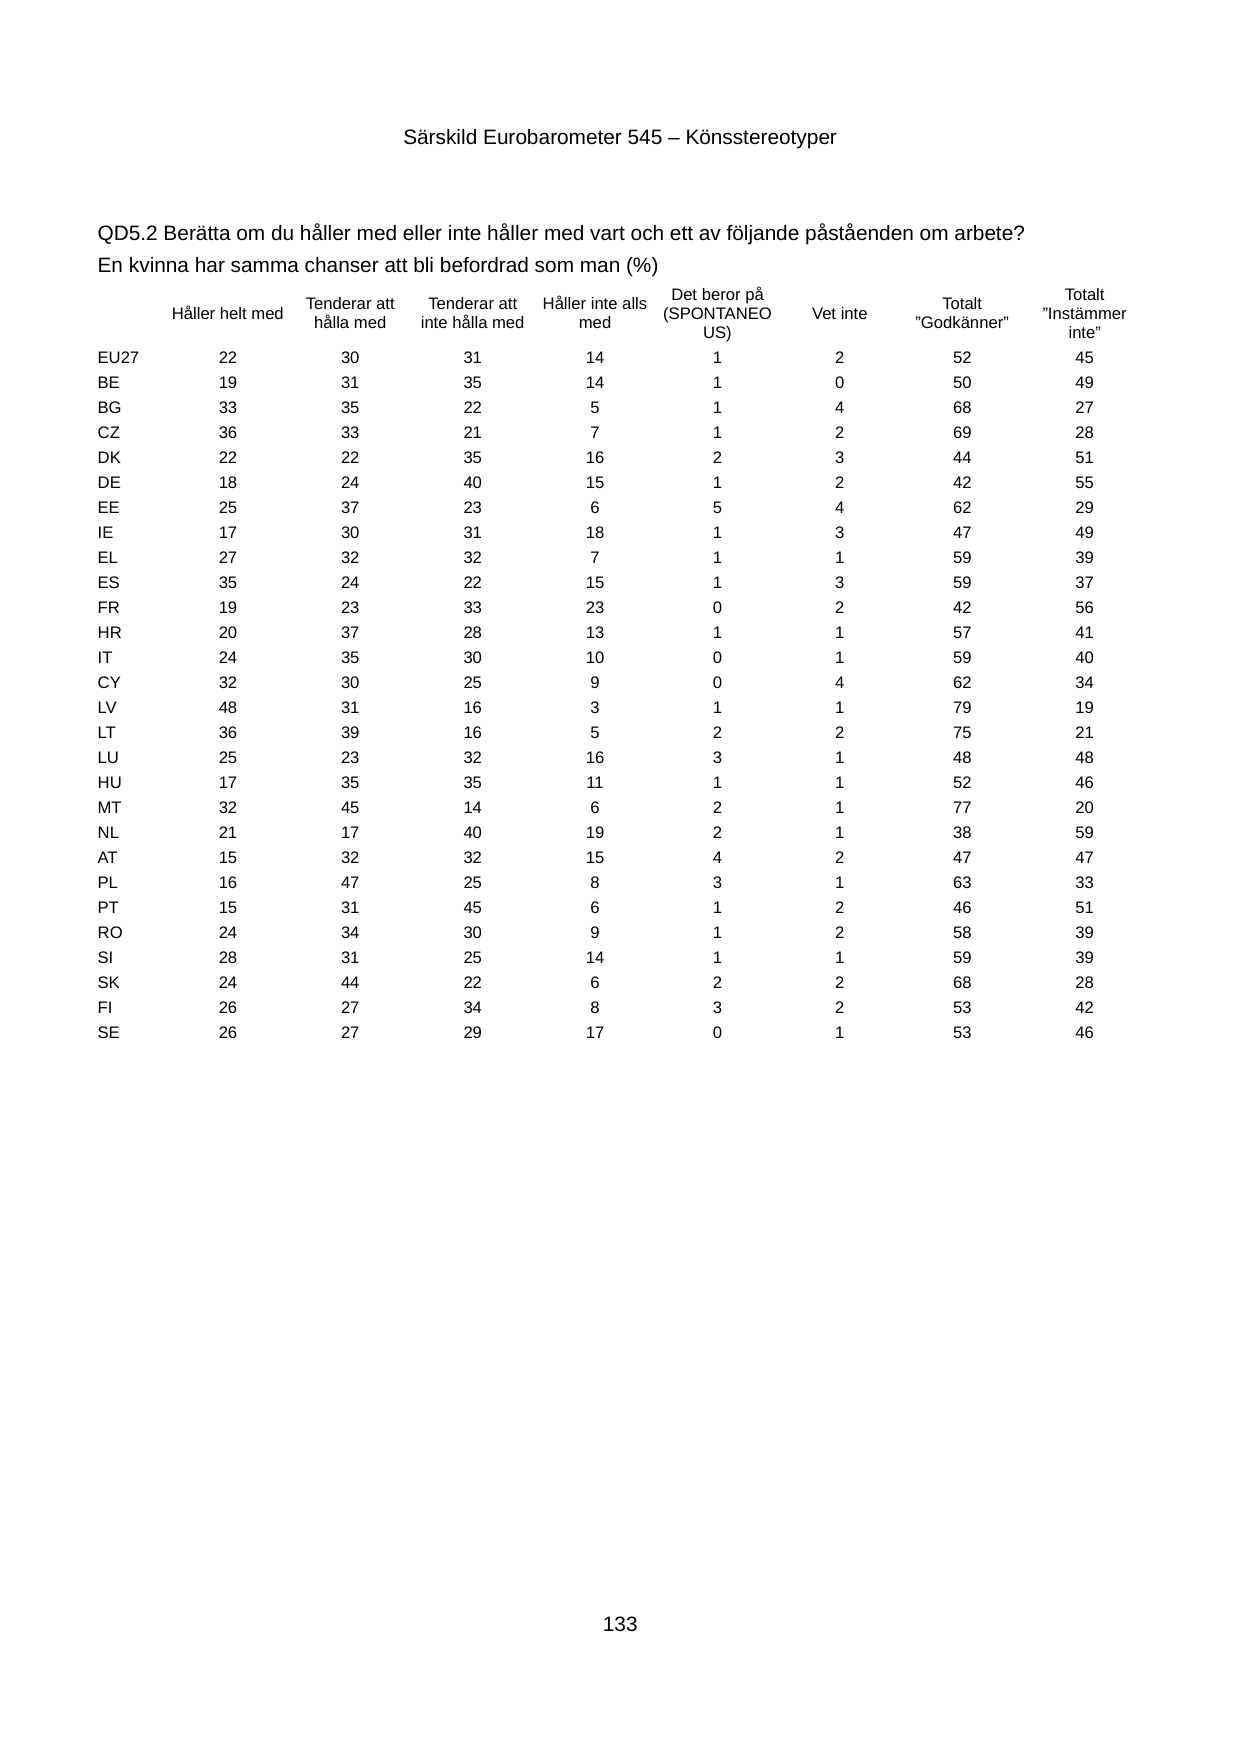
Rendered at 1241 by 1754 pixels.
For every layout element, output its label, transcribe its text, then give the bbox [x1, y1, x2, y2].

table_cell PL [95, 870, 166, 895]
table_cell 59 [901, 570, 1023, 595]
table_cell 31 [289, 370, 411, 395]
table_cell PT [95, 895, 166, 920]
table_cell LT [95, 720, 166, 745]
table_cell 0 [656, 595, 778, 620]
table_cell 3 [779, 520, 901, 545]
table_cell 14 [534, 345, 656, 370]
table_cell 40 [411, 820, 534, 845]
table_cell SI [95, 945, 166, 970]
table_cell 22 [411, 395, 534, 420]
table_cell 19 [534, 820, 656, 845]
table_cell IE [95, 520, 166, 545]
table_cell 22 [411, 970, 534, 995]
table_cell 33 [166, 395, 289, 420]
table_cell 40 [411, 470, 534, 495]
table_cell 23 [289, 595, 411, 620]
table_cell 17 [289, 820, 411, 845]
table_cell 0 [656, 1020, 778, 1045]
table_cell 45 [411, 895, 534, 920]
table_cell 19 [1023, 695, 1146, 720]
table_cell 39 [1023, 545, 1146, 570]
table_cell 5 [534, 720, 656, 745]
table_cell 1 [656, 470, 778, 495]
table_cell 0 [656, 645, 778, 670]
table_cell LU [95, 745, 166, 770]
table_cell 37 [1023, 570, 1146, 595]
table_cell SK [95, 970, 166, 995]
table_cell 35 [289, 395, 411, 420]
table_cell 1 [779, 545, 901, 570]
table_cell 1 [779, 1020, 901, 1045]
table_cell 16 [534, 445, 656, 470]
table_cell 68 [901, 970, 1023, 995]
table_cell ES [95, 570, 166, 595]
table_cell 30 [411, 645, 534, 670]
table_cell 53 [901, 1020, 1023, 1045]
table_cell 41 [1023, 620, 1146, 645]
table_cell 39 [1023, 945, 1146, 970]
table_cell 35 [411, 770, 534, 795]
table_cell 7 [534, 420, 656, 445]
table_cell 19 [166, 370, 289, 395]
table_cell 16 [534, 745, 656, 770]
table_cell 31 [289, 945, 411, 970]
table_cell 25 [166, 495, 289, 520]
table_cell IT [95, 645, 166, 670]
table_cell FR [95, 595, 166, 620]
table_cell 31 [411, 520, 534, 545]
table_cell 32 [166, 795, 289, 820]
table_cell 1 [656, 545, 778, 570]
table_cell 35 [166, 570, 289, 595]
table_cell 62 [901, 670, 1023, 695]
table_cell 25 [411, 945, 534, 970]
table_cell 25 [166, 745, 289, 770]
table_cell 39 [1023, 920, 1146, 945]
table_cell 4 [656, 845, 778, 870]
table_cell 1 [656, 695, 778, 720]
table_cell 24 [289, 570, 411, 595]
table_cell 22 [166, 345, 289, 370]
table_cell 19 [166, 595, 289, 620]
table_cell 34 [289, 920, 411, 945]
table_cell 21 [411, 420, 534, 445]
table_cell 69 [901, 420, 1023, 445]
table_cell 31 [289, 695, 411, 720]
table_cell 3 [656, 745, 778, 770]
table_cell 79 [901, 695, 1023, 720]
table_cell 30 [289, 345, 411, 370]
table_cell 48 [166, 695, 289, 720]
table_cell 59 [901, 945, 1023, 970]
table_cell 59 [1023, 820, 1146, 845]
table_cell En kvinna har samma chanser att bli befordrad som man (%) [95, 249, 1146, 281]
table_cell 0 [779, 370, 901, 395]
table_cell HU [95, 770, 166, 795]
table_cell 9 [534, 670, 656, 695]
table_cell 59 [901, 645, 1023, 670]
table_cell 1 [656, 520, 778, 545]
table_cell 4 [779, 495, 901, 520]
table_cell Håller helt med [166, 281, 289, 345]
table_cell 3 [656, 870, 778, 895]
table_cell 33 [411, 595, 534, 620]
table_cell 33 [1023, 870, 1146, 895]
table_cell 1 [656, 770, 778, 795]
table_cell 8 [534, 995, 656, 1020]
table_cell 6 [534, 970, 656, 995]
table_cell 5 [534, 395, 656, 420]
table_cell 27 [1023, 395, 1146, 420]
table_cell [95, 281, 166, 345]
table_cell 1 [656, 920, 778, 945]
table_cell 18 [534, 520, 656, 545]
table_cell 77 [901, 795, 1023, 820]
table_cell 1 [656, 620, 778, 645]
table_cell 75 [901, 720, 1023, 745]
table_cell 15 [534, 845, 656, 870]
table_cell 1 [779, 770, 901, 795]
table_cell 31 [411, 345, 534, 370]
table_cell 14 [534, 945, 656, 970]
table_cell 2 [779, 720, 901, 745]
table_cell 35 [411, 370, 534, 395]
table_cell 37 [289, 620, 411, 645]
table_cell 31 [289, 895, 411, 920]
table_cell 2 [779, 970, 901, 995]
table_cell 1 [779, 620, 901, 645]
table_cell 18 [166, 470, 289, 495]
table_cell 1 [656, 370, 778, 395]
table_cell BE [95, 370, 166, 395]
table_cell 1 [779, 820, 901, 845]
table_cell 7 [534, 545, 656, 570]
table_cell Håller inte alls med [534, 281, 656, 345]
table_cell 2 [779, 920, 901, 945]
table_cell Tenderar att hålla med [289, 281, 411, 345]
table_cell Det beror på (SPONTANEOUS) [656, 281, 778, 345]
table_cell 36 [166, 720, 289, 745]
table_cell 16 [411, 695, 534, 720]
table_cell 2 [779, 895, 901, 920]
table_cell 35 [411, 445, 534, 470]
table_cell 32 [411, 845, 534, 870]
table_cell 28 [166, 945, 289, 970]
table_cell 23 [411, 495, 534, 520]
table_cell 51 [1023, 445, 1146, 470]
table_cell 34 [1023, 670, 1146, 695]
table_cell 2 [656, 970, 778, 995]
table_cell 46 [1023, 1020, 1146, 1045]
table_cell CZ [95, 420, 166, 445]
table_cell 5 [656, 495, 778, 520]
table_cell 32 [289, 845, 411, 870]
table_cell 56 [1023, 595, 1146, 620]
table_cell 59 [901, 545, 1023, 570]
table_cell 1 [656, 570, 778, 595]
table_cell 16 [166, 870, 289, 895]
table_cell 10 [534, 645, 656, 670]
table_cell 1 [656, 945, 778, 970]
table_cell 57 [901, 620, 1023, 645]
table_cell 42 [901, 470, 1023, 495]
table_cell 3 [534, 695, 656, 720]
table_cell 21 [166, 820, 289, 845]
table_cell 35 [289, 770, 411, 795]
table_cell 68 [901, 395, 1023, 420]
table_cell 63 [901, 870, 1023, 895]
table_cell 1 [779, 870, 901, 895]
table_cell 27 [289, 1020, 411, 1045]
table_cell 30 [289, 670, 411, 695]
table_cell 2 [656, 795, 778, 820]
table_cell 29 [411, 1020, 534, 1045]
table_cell 52 [901, 345, 1023, 370]
table_cell 45 [1023, 345, 1146, 370]
table_cell 1 [656, 395, 778, 420]
table_cell 26 [166, 995, 289, 1020]
table_cell 9 [534, 920, 656, 945]
table_cell 1 [779, 795, 901, 820]
table_cell 44 [289, 970, 411, 995]
table_cell 40 [1023, 645, 1146, 670]
table_cell BG [95, 395, 166, 420]
table_cell RO [95, 920, 166, 945]
table_cell 58 [901, 920, 1023, 945]
table_cell 2 [779, 470, 901, 495]
table_cell 15 [534, 570, 656, 595]
table_cell 47 [901, 845, 1023, 870]
table_cell 49 [1023, 520, 1146, 545]
table_cell 2 [779, 420, 901, 445]
table_cell MT [95, 795, 166, 820]
table_cell 24 [166, 920, 289, 945]
table_cell 42 [1023, 995, 1146, 1020]
table_cell LV [95, 695, 166, 720]
table_cell 17 [166, 770, 289, 795]
table_cell 47 [289, 870, 411, 895]
table_cell 1 [779, 945, 901, 970]
table_cell Vet inte [779, 281, 901, 345]
table_cell 51 [1023, 895, 1146, 920]
table_cell 2 [779, 845, 901, 870]
table_cell 3 [656, 995, 778, 1020]
table_cell 17 [534, 1020, 656, 1045]
table_cell 62 [901, 495, 1023, 520]
table_cell 47 [901, 520, 1023, 545]
table_cell 17 [166, 520, 289, 545]
table_cell NL [95, 820, 166, 845]
table_cell 35 [289, 645, 411, 670]
table_cell 29 [1023, 495, 1146, 520]
table_cell 22 [289, 445, 411, 470]
table_cell 30 [411, 920, 534, 945]
table_cell 36 [166, 420, 289, 445]
table_cell 4 [779, 670, 901, 695]
table_cell EU27 [95, 345, 166, 370]
table_cell CY [95, 670, 166, 695]
table_cell 52 [901, 770, 1023, 795]
table_cell EE [95, 495, 166, 520]
table_cell 45 [289, 795, 411, 820]
table_header QD5.2 Berätta om du håller med eller inte håller med vart och ett av följande påståenden om arbete? [95, 217, 1146, 249]
table_cell 23 [534, 595, 656, 620]
table_cell 24 [166, 645, 289, 670]
table_cell 15 [166, 895, 289, 920]
table_cell 1 [779, 745, 901, 770]
table_cell 1 [656, 420, 778, 445]
table_cell 20 [1023, 795, 1146, 820]
table_cell 6 [534, 495, 656, 520]
table_cell 0 [656, 670, 778, 695]
table_cell 48 [901, 745, 1023, 770]
table_cell 14 [411, 795, 534, 820]
table_cell 33 [289, 420, 411, 445]
table_cell 32 [411, 545, 534, 570]
table_cell 8 [534, 870, 656, 895]
table_cell 14 [534, 370, 656, 395]
table_cell 28 [1023, 970, 1146, 995]
table_cell DE [95, 470, 166, 495]
table_cell 22 [166, 445, 289, 470]
table_cell 53 [901, 995, 1023, 1020]
table_cell 2 [656, 820, 778, 845]
table_cell 16 [411, 720, 534, 745]
table_cell 44 [901, 445, 1023, 470]
table_cell 32 [166, 670, 289, 695]
table_cell 20 [166, 620, 289, 645]
table_cell 13 [534, 620, 656, 645]
table_cell 21 [1023, 720, 1146, 745]
table_cell 39 [289, 720, 411, 745]
table_cell 32 [289, 545, 411, 570]
table_cell 25 [411, 670, 534, 695]
table_cell FI [95, 995, 166, 1020]
table_cell 3 [779, 570, 901, 595]
table_cell 2 [656, 720, 778, 745]
table_cell 28 [411, 620, 534, 645]
table_cell 1 [656, 345, 778, 370]
table_cell 46 [1023, 770, 1146, 795]
table_cell Totalt ”Instämmer inte” [1023, 281, 1146, 345]
table_cell 34 [411, 995, 534, 1020]
table_cell 28 [1023, 420, 1146, 445]
table_cell 2 [779, 995, 901, 1020]
table_cell 32 [411, 745, 534, 770]
table_cell 47 [1023, 845, 1146, 870]
table_cell 37 [289, 495, 411, 520]
table_cell EL [95, 545, 166, 570]
table_cell 27 [166, 545, 289, 570]
table_cell 27 [289, 995, 411, 1020]
table_cell 26 [166, 1020, 289, 1045]
table_cell 6 [534, 895, 656, 920]
table_cell 1 [779, 645, 901, 670]
table_cell 24 [166, 970, 289, 995]
table_cell 49 [1023, 370, 1146, 395]
table_cell 15 [166, 845, 289, 870]
table_cell 15 [534, 470, 656, 495]
table_cell HR [95, 620, 166, 645]
table_cell 2 [779, 595, 901, 620]
table_cell 50 [901, 370, 1023, 395]
table_cell 11 [534, 770, 656, 795]
table_cell SE [95, 1020, 166, 1045]
table_cell 1 [779, 695, 901, 720]
table_cell 23 [289, 745, 411, 770]
table_cell 2 [656, 445, 778, 470]
table_cell AT [95, 845, 166, 870]
table_cell 3 [779, 445, 901, 470]
table_cell Totalt ”Godkänner” [901, 281, 1023, 345]
table_cell 6 [534, 795, 656, 820]
table_cell 55 [1023, 470, 1146, 495]
table_cell 1 [656, 895, 778, 920]
table_cell 48 [1023, 745, 1146, 770]
table_cell DK [95, 445, 166, 470]
table_cell 4 [779, 395, 901, 420]
table_cell 30 [289, 520, 411, 545]
table_cell 38 [901, 820, 1023, 845]
table_cell 22 [411, 570, 534, 595]
table_cell Tenderar att inte hålla med [411, 281, 534, 345]
table_cell 46 [901, 895, 1023, 920]
table_cell 42 [901, 595, 1023, 620]
table_cell 25 [411, 870, 534, 895]
table_cell 2 [779, 345, 901, 370]
table_cell 24 [289, 470, 411, 495]
